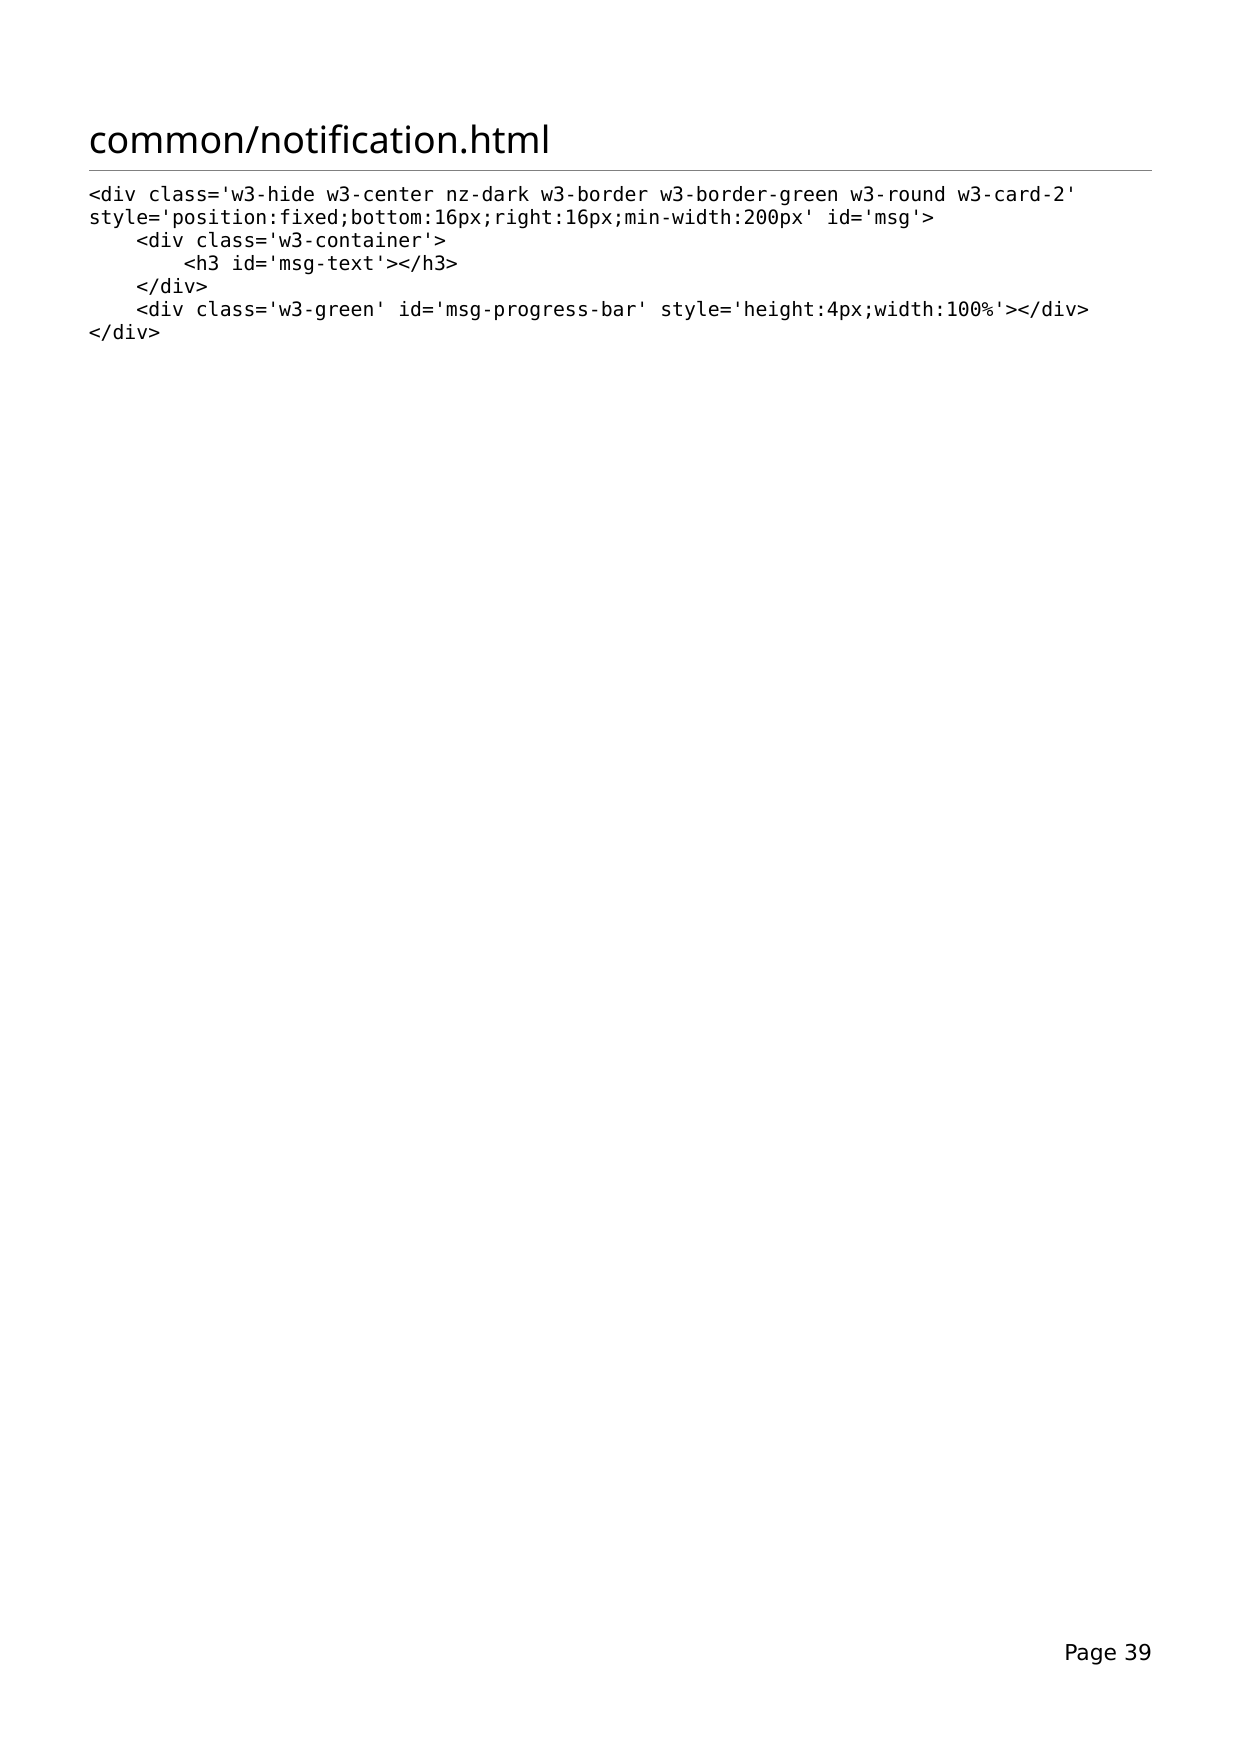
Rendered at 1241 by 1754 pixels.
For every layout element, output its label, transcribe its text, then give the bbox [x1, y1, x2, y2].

text <div class='w3-container'> [88, 229, 1152, 252]
text <h3 id='msg-text'></h3> [88, 252, 1152, 275]
text </div> [88, 321, 1152, 344]
text <div class='w3-green' id='msg-progress-bar' style='height:4px;width:100%'></div> [88, 298, 1152, 321]
subtitle common/notification.html [88, 113, 1152, 171]
text </div> [88, 275, 1152, 298]
text <div class='w3-hide w3-center nz-dark w3-border w3-border-green w3-round w3-card-2' style='position:fixed;bottom:16px;right:16px;min-width:200px' id='msg'> [88, 183, 1152, 229]
